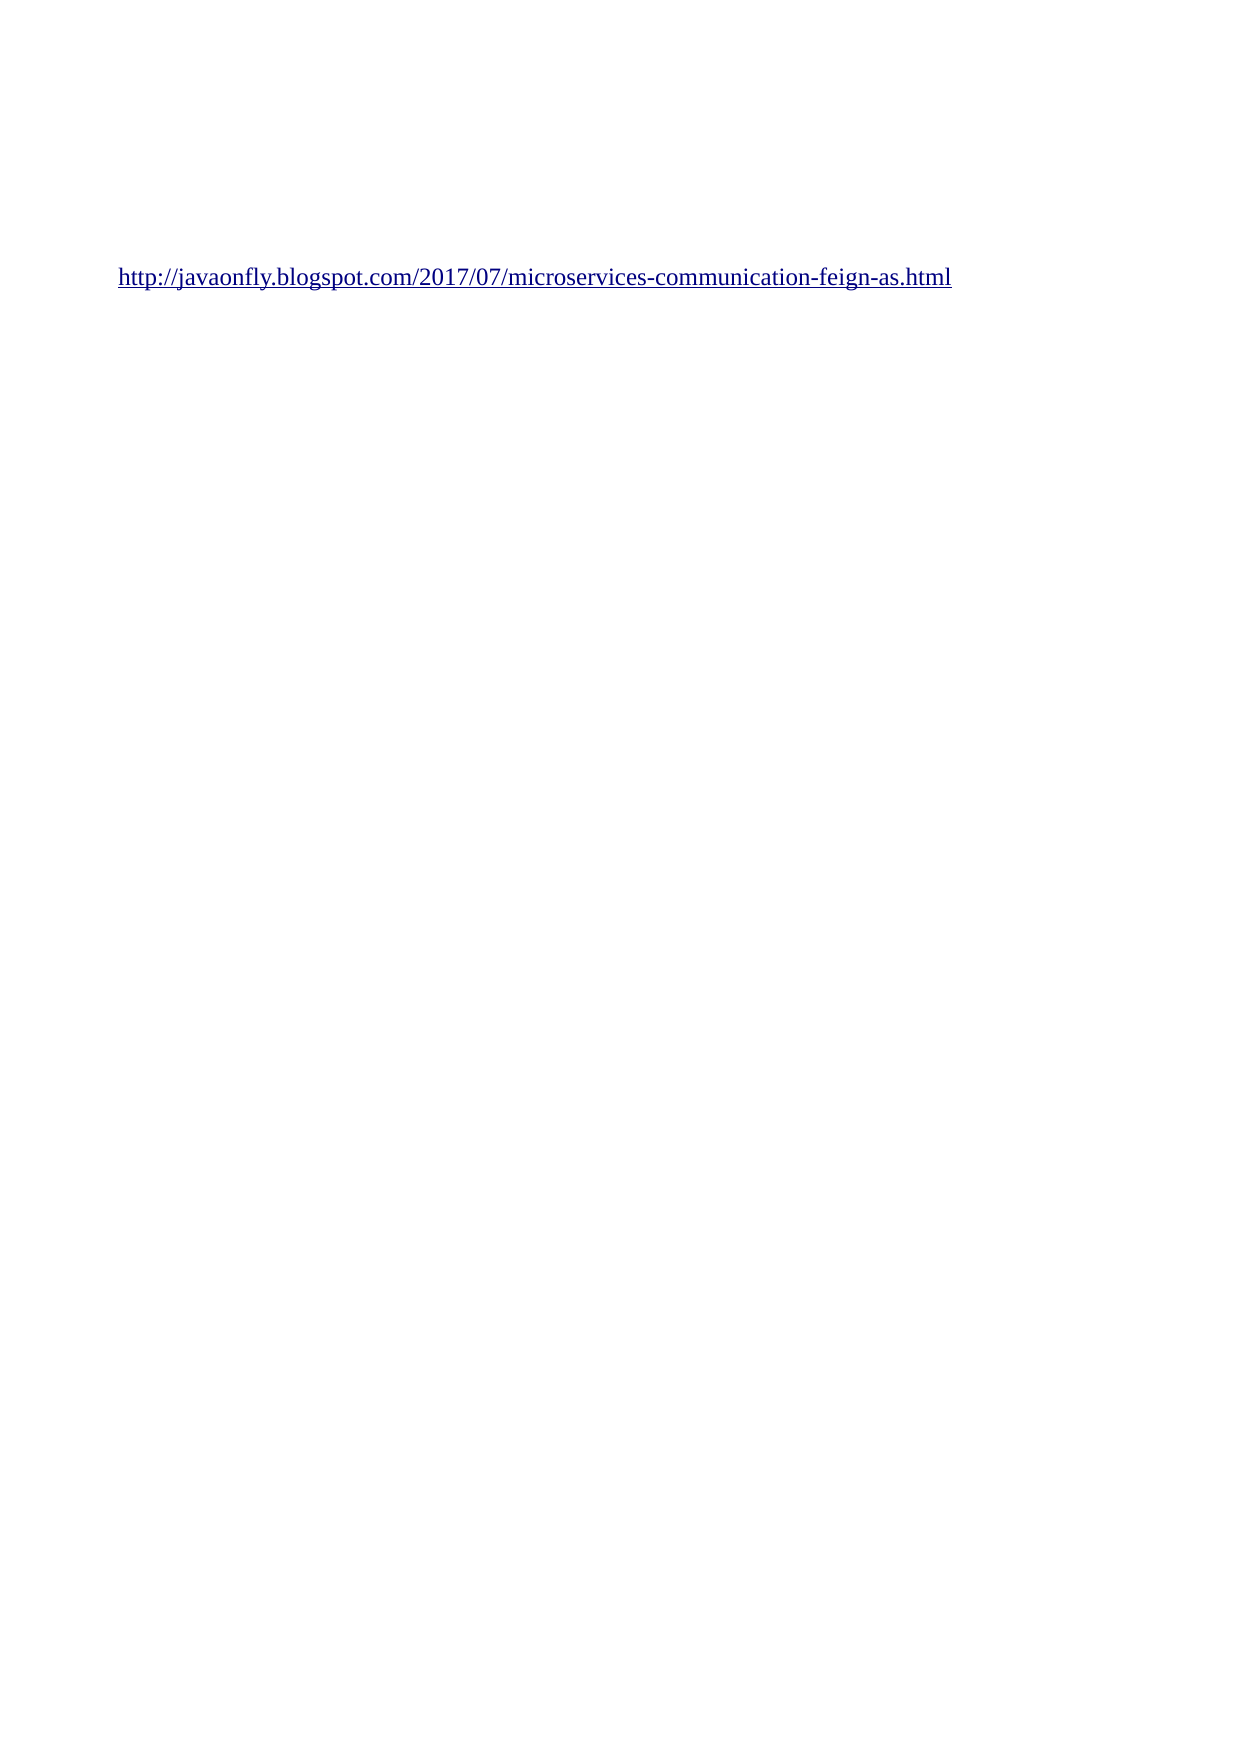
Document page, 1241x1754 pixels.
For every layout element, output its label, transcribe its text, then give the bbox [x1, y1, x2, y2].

text http://javaonfly.blogspot.com/2017/07/microservices-communication-feign-as.html [118, 262, 1122, 291]
